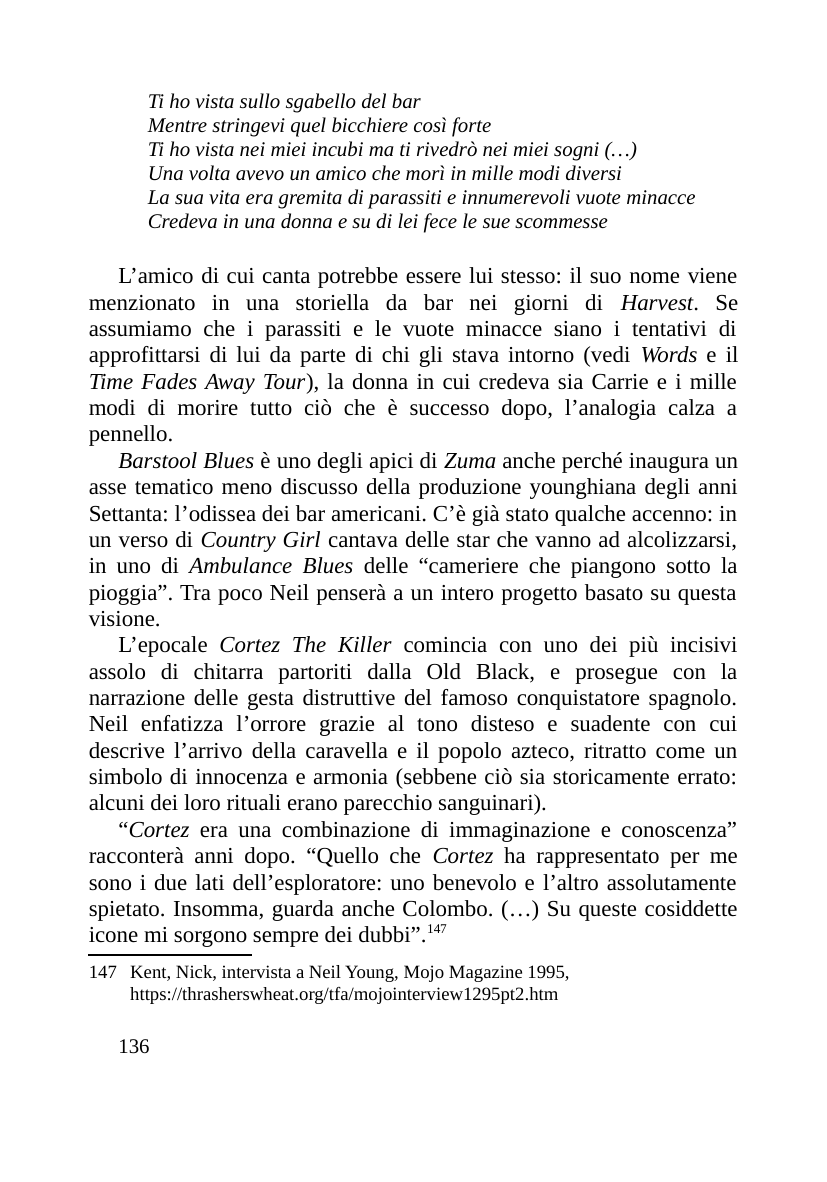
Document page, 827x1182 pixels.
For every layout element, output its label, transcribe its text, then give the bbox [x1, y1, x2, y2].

text Ti ho vista nei miei incubi ma ti rivedrò nei miei sogni (…) [88, 137, 738, 161]
text Barstool Blues è uno degli apici di Zuma anche perché inaugura un asse tematico meno discusso della produzione younghiana degli anni Settanta: l’odissea dei bar americani. C’è già stato qualche accenno: in un verso di Country Girl cantava delle star che vanno ad alcolizzarsi, in uno di Ambulance Blues delle “cameriere che piangono sotto la pioggia”. Tra poco Neil penserà a un intero progetto basato su questa visione. [88, 447, 738, 631]
text Una volta avevo un amico che morì in mille modi diversi [88, 161, 738, 185]
text Kent, Nick, intervista a Neil Young, Mojo Magazine 1995, https://thrasherswheat.org/tfa/mojointerview1295pt2.htm [88, 961, 738, 1004]
text “Cortez era una combinazione di immaginazione e conoscenza” racconterà anni dopo. “Quello che Cortez ha rappresentato per me sono i due lati dell’esploratore: uno benevolo e l’altro assolutamente spietato. Insomma, guarda anche Colombo. (…) Su queste cosiddette icone mi sorgono sempre dei dubbi”. [88, 816, 738, 948]
text L’amico di cui canta potrebbe essere lui stesso: il suo nome viene menzionato in una storiella da bar nei giorni di Harvest. Se assumiamo che i parassiti e le vuote minacce siano i tentativi di approfittarsi di lui da parte di chi gli stava intorno (vedi Words e il Time Fades Away Tour), la donna in cui credeva sia Carrie e i mille modi di morire tutto ciò che è successo dopo, l’analogia calza a pennello. [88, 262, 738, 447]
text Ti ho vista sullo sgabello del bar [88, 88, 738, 113]
text L’epocale Cortez The Killer comincia con uno dei più incisivi assolo di chitarra partoriti dalla Old Black, e prosegue con la narrazione delle gesta distruttive del famoso conquistatore spagnolo. Neil enfatizza l’orrore grazie al tono disteso e suadente con cui descrive l’arrivo della caravella e il popolo azteco, ritratto come un simbolo di innocenza e armonia (sebbene ciò sia storicamente errato: alcuni dei loro rituali erano parecchio sanguinari). [88, 631, 738, 816]
text Mentre stringevi quel bicchiere così forte [88, 113, 738, 137]
text La sua vita era gremita di parassiti e innumerevoli vuote minacce [88, 185, 738, 209]
text Credeva in una donna e su di lei fece le sue scommesse [88, 209, 738, 233]
